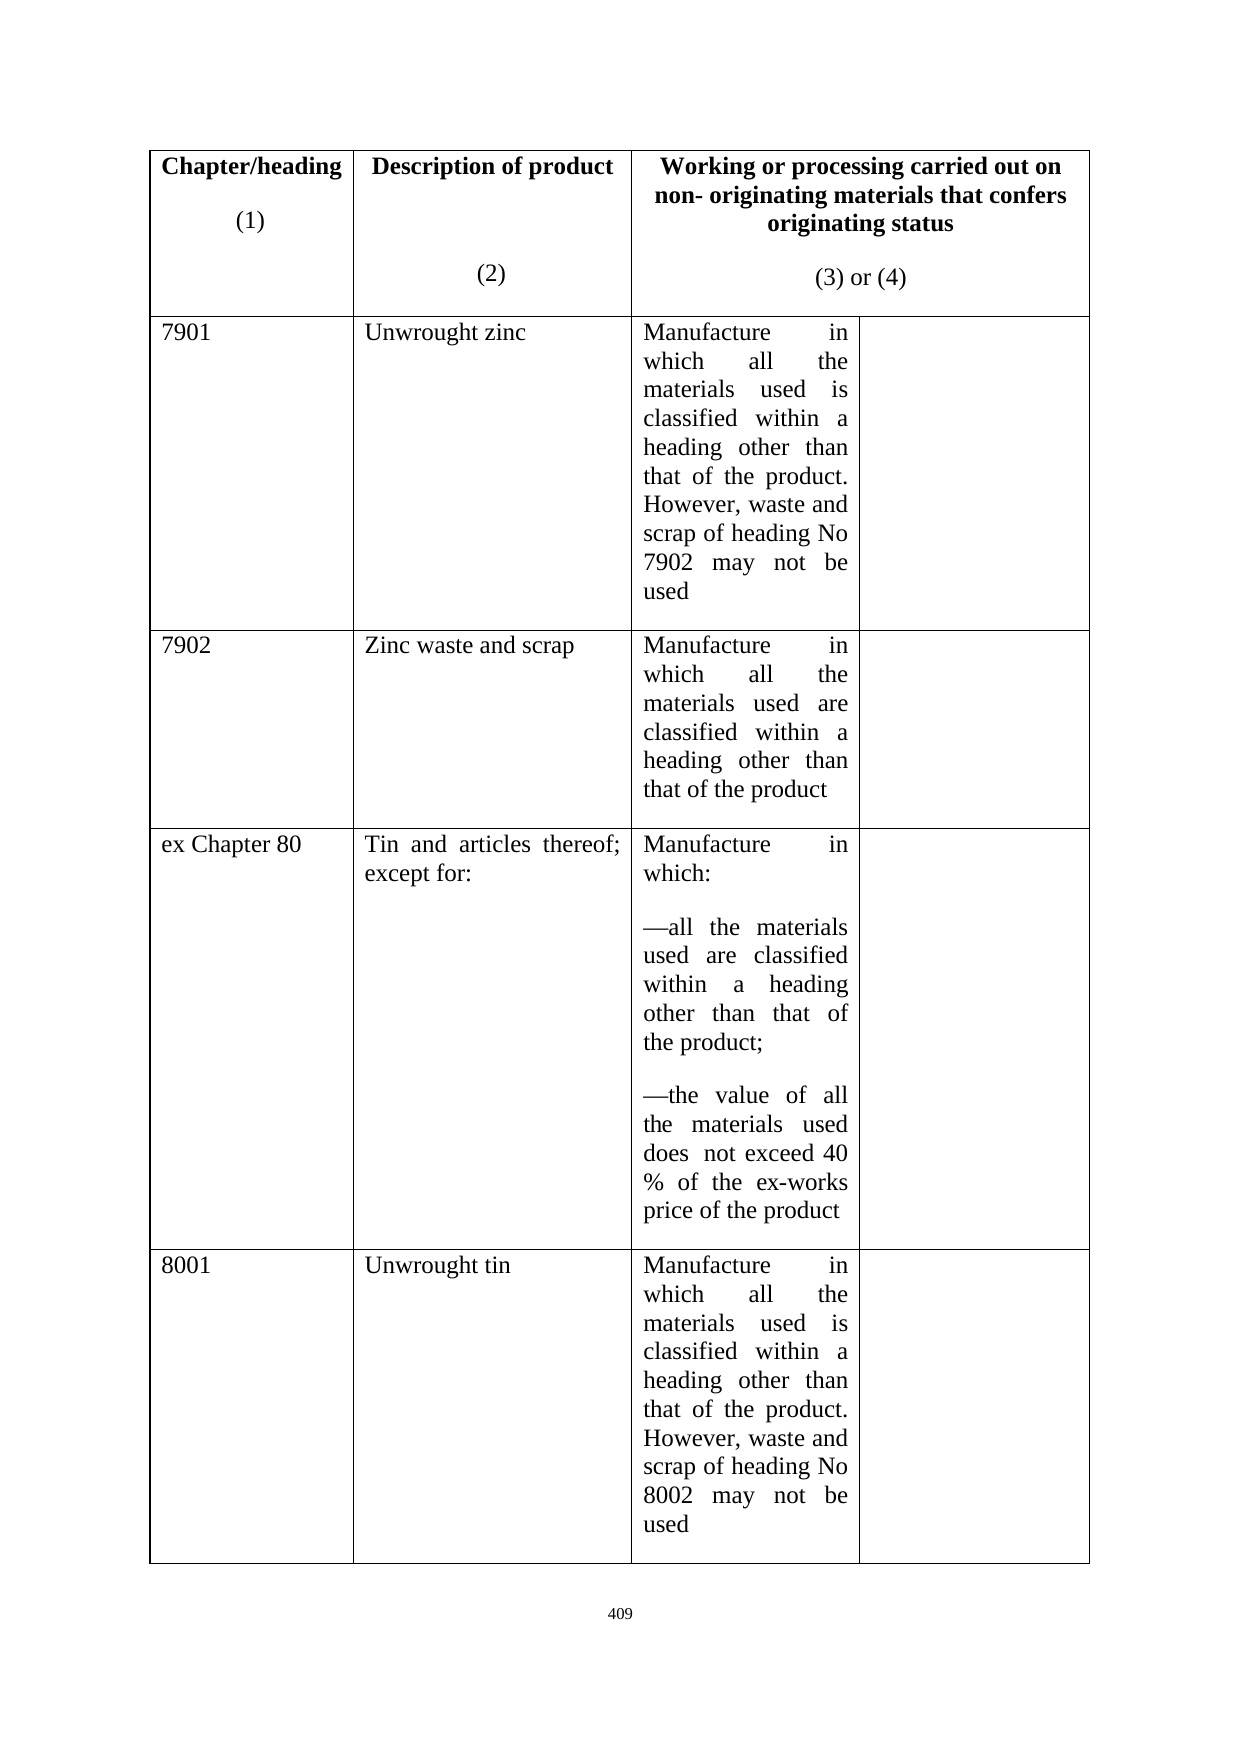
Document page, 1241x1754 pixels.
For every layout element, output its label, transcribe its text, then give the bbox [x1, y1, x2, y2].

table_cell 8001 [151, 1250, 353, 1563]
table_cell Manufacture in which: —all the materials used are classified within a heading other than that of the product; —the value of all the materials used does not exceed 40 % of the ex-works price of the product [632, 829, 859, 1249]
table_cell [860, 1250, 1089, 1563]
table_header Description of product (2) [354, 151, 631, 316]
table_cell Manufacture in which all the materials used is classified within a heading other than that of the product. However, waste and scrap of heading No 7902 may not be used [632, 317, 859, 629]
table_cell [860, 829, 1089, 1249]
table_cell Tin and articles thereof; except for: [354, 829, 631, 1249]
table_cell [860, 317, 1089, 629]
table_header Working or processing carried out on non- originating materials that confers originating status (3) or (4) [632, 151, 1089, 316]
table_cell Manufacture in which all the materials used are classified within a heading other than that of the product [632, 631, 859, 828]
table_cell 7902 [151, 631, 353, 828]
table_cell ex Chapter 80 [151, 829, 353, 1249]
table_cell Unwrought tin [354, 1250, 631, 1563]
table_cell Zinc waste and scrap [354, 631, 631, 828]
table_header Chapter/heading (1) [151, 151, 353, 316]
table_cell Unwrought zinc [354, 317, 631, 629]
table_cell 7901 [151, 317, 353, 629]
table_cell [860, 631, 1089, 828]
table_cell Manufacture in which all the materials used is classified within a heading other than that of the product. However, waste and scrap of heading No 8002 may not be used [632, 1250, 859, 1563]
